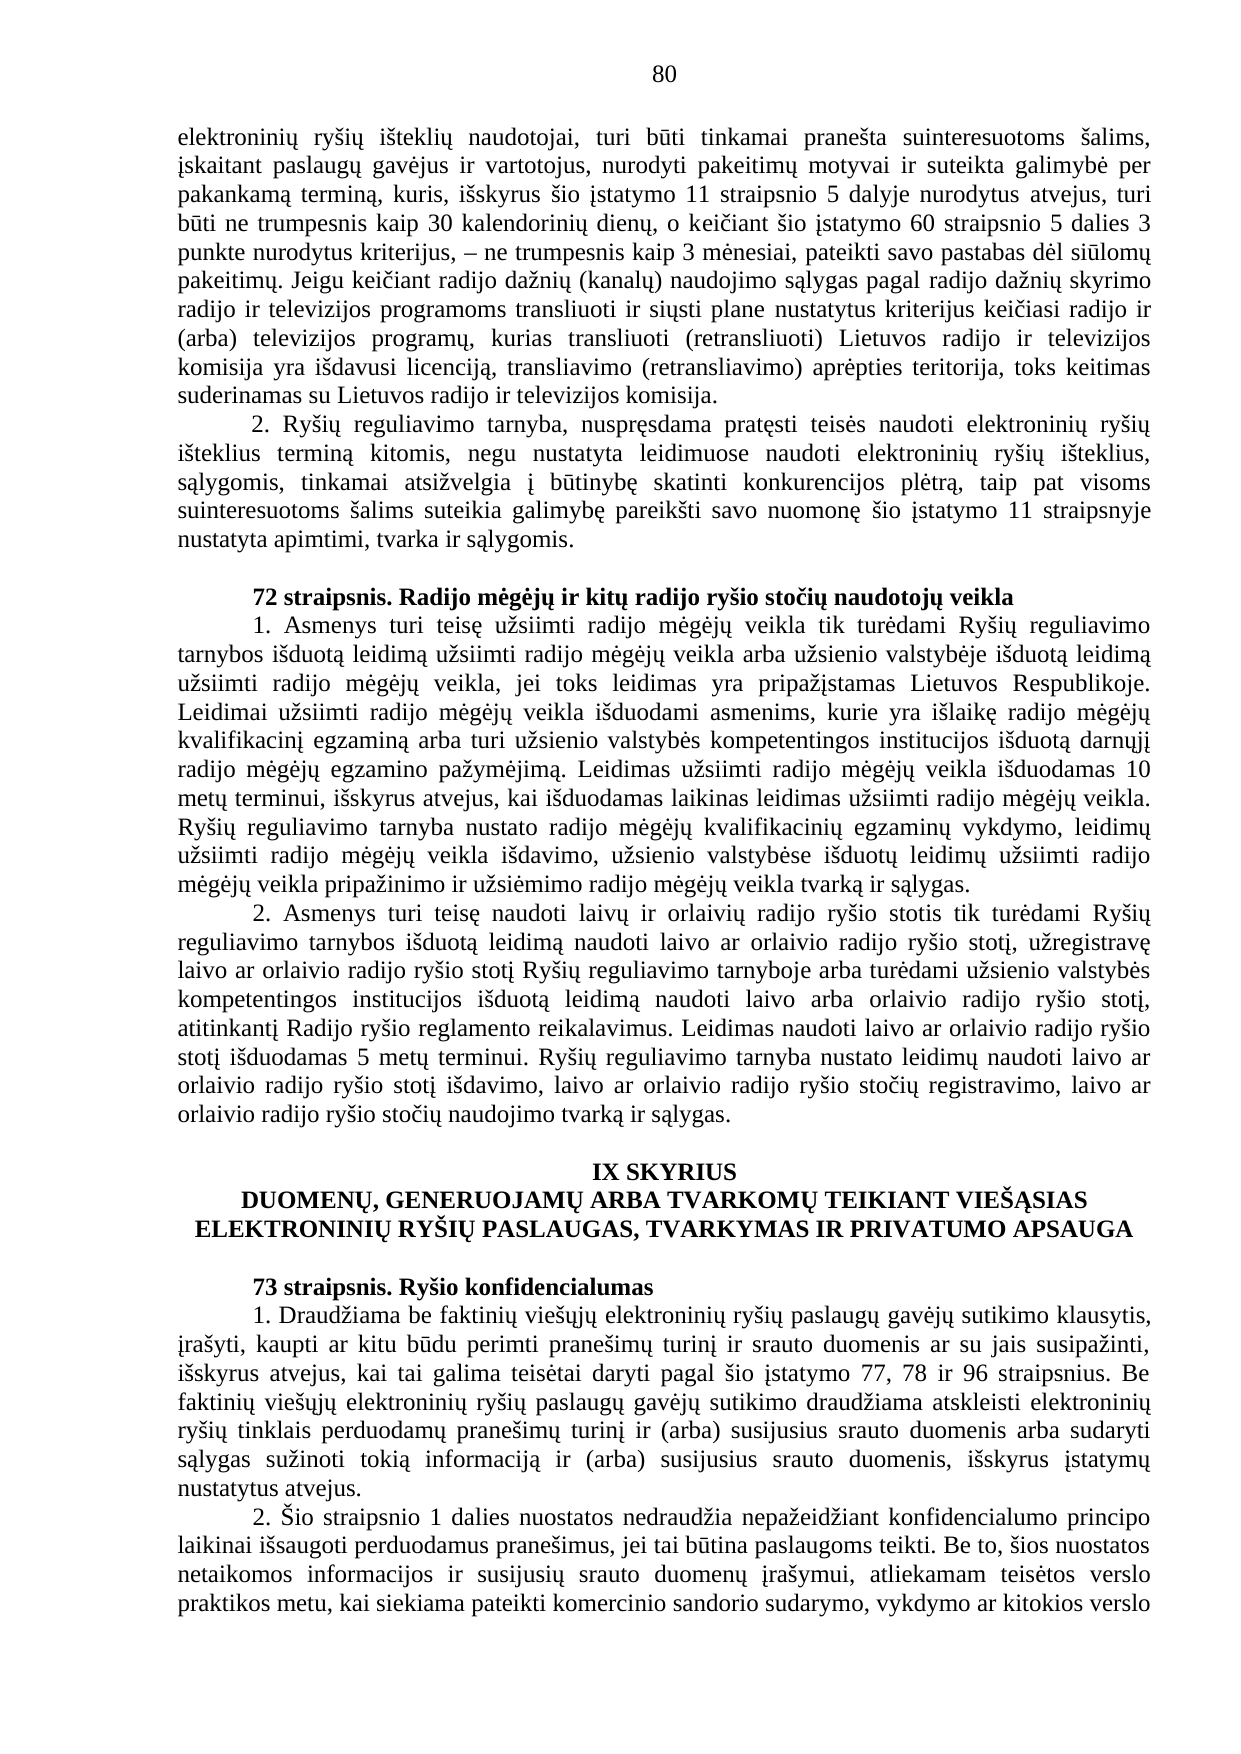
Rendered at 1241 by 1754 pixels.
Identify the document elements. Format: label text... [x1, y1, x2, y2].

text 1. Draudžiama be faktinių viešųjų elektroninių ryšių paslaugų gavėjų sutikimo klausytis, įrašyti, kaupti ar kitu būdu perimti pranešimų turinį ir srauto duomenis ar su jais susipažinti, išskyrus atvejus, kai tai galima teisėtai daryti pagal šio įstatymo 77, 78 ir 96 straipsnius. Be faktinių viešųjų elektroninių ryšių paslaugų gavėjų sutikimo draudžiama atskleisti elektroninių ryšių tinklais perduodamų pranešimų turinį ir (arba) susijusius srauto duomenis arba sudaryti sąlygas sužinoti tokią informaciją ir (arba) susijusius srauto duomenis, išskyrus įstatymų nustatytus atvejus. [177, 1301, 1152, 1502]
text IX SKYRIUS [177, 1157, 1152, 1186]
text elektroninių ryšių išteklių naudotojai, turi būti tinkamai pranešta suinteresuotoms šalims, įskaitant paslaugų gavėjus ir vartotojus, nurodyti pakeitimų motyvai ir suteikta galimybė per pakankamą terminą, kuris, išskyrus šio įstatymo 11 straipsnio 5 dalyje nurodytus atvejus, turi būti ne trumpesnis kaip 30 kalendorinių dienų, o keičiant šio įstatymo 60 straipsnio 5 dalies 3 punkte nurodytus kriterijus, – ne trumpesnis kaip 3 mėnesiai, pateikti savo pastabas dėl siūlomų pakeitimų. Jeigu keičiant radijo dažnių (kanalų) naudojimo sąlygas pagal radijo dažnių skyrimo radijo ir televizijos programoms transliuoti ir siųsti plane nustatytus kriterijus keičiasi radijo ir (arba) televizijos programų, kurias transliuoti (retransliuoti) Lietuvos radijo ir televizijos komisija yra išdavusi licenciją, transliavimo (retransliavimo) aprėpties teritorija, toks keitimas suderinamas su Lietuvos radijo ir televizijos komisija. [177, 122, 1152, 409]
text DUOMENŲ, GENERUOJAMŲ ARBA TVARKOMŲ TEIKIANT VIEŠĄSIAS ELEKTRONINIŲ RYŠIŲ PASLAUGAS, TVARKYMAS IR PRIVATUMO APSAUGA [177, 1186, 1152, 1243]
text 2. Ryšių reguliavimo tarnyba, nuspręsdama pratęsti teisės naudoti elektroninių ryšių išteklius terminą kitomis, negu nustatyta leidimuose naudoti elektroninių ryšių išteklius, sąlygomis, tinkamai atsižvelgia į būtinybę skatinti konkurencijos plėtrą, taip pat visoms suinteresuotoms šalims suteikia galimybę pareikšti savo nuomonę šio įstatymo 11 straipsnyje nustatyta apimtimi, tvarka ir sąlygomis. [177, 409, 1152, 553]
text 2. Asmenys turi teisę naudoti laivų ir orlaivių radijo ryšio stotis tik turėdami Ryšių reguliavimo tarnybos išduotą leidimą naudoti laivo ar orlaivio radijo ryšio stotį, užregistravę laivo ar orlaivio radijo ryšio stotį Ryšių reguliavimo tarnyboje arba turėdami užsienio valstybės kompetentingos institucijos išduotą leidimą naudoti laivo arba orlaivio radijo ryšio stotį, atitinkantį Radijo ryšio reglamento reikalavimus. Leidimas naudoti laivo ar orlaivio radijo ryšio stotį išduodamas 5 metų terminui. Ryšių reguliavimo tarnyba nustato leidimų naudoti laivo ar orlaivio radijo ryšio stotį išdavimo, laivo ar orlaivio radijo ryšio stočių registravimo, laivo ar orlaivio radijo ryšio stočių naudojimo tvarką ir sąlygas. [177, 898, 1152, 1128]
text 72 straipsnis. Radijo mėgėjų ir kitų radijo ryšio stočių naudotojų veikla [177, 582, 1152, 611]
text 2. Šio straipsnio 1 dalies nuostatos nedraudžia nepažeidžiant konfidencialumo principo laikinai išsaugoti perduodamus pranešimus, jei tai būtina paslaugoms teikti. Be to, šios nuostatos netaikomos informacijos ir susijusių srauto duomenų įrašymui, atliekamam teisėtos verslo praktikos metu, kai siekiama pateikti komercinio sandorio sudarymo, vykdymo ar kitokios verslo [177, 1502, 1152, 1617]
text 1. Asmenys turi teisę užsiimti radijo mėgėjų veikla tik turėdami Ryšių reguliavimo tarnybos išduotą leidimą užsiimti radijo mėgėjų veikla arba užsienio valstybėje išduotą leidimą užsiimti radijo mėgėjų veikla, jei toks leidimas yra pripažįstamas Lietuvos Respublikoje. Leidimai užsiimti radijo mėgėjų veikla išduodami asmenims, kurie yra išlaikę radijo mėgėjų kvalifikacinį egzaminą arba turi užsienio valstybės kompetentingos institucijos išduotą darnųjį radijo mėgėjų egzamino pažymėjimą. Leidimas užsiimti radijo mėgėjų veikla išduodamas 10 metų terminui, išskyrus atvejus, kai išduodamas laikinas leidimas užsiimti radijo mėgėjų veikla. Ryšių reguliavimo tarnyba nustato radijo mėgėjų kvalifikacinių egzaminų vykdymo, leidimų užsiimti radijo mėgėjų veikla išdavimo, užsienio valstybėse išduotų leidimų užsiimti radijo mėgėjų veikla pripažinimo ir užsiėmimo radijo mėgėjų veikla tvarką ir sąlygas. [177, 611, 1152, 898]
text 73 straipsnis. Ryšio konfidencialumas [177, 1272, 1152, 1301]
